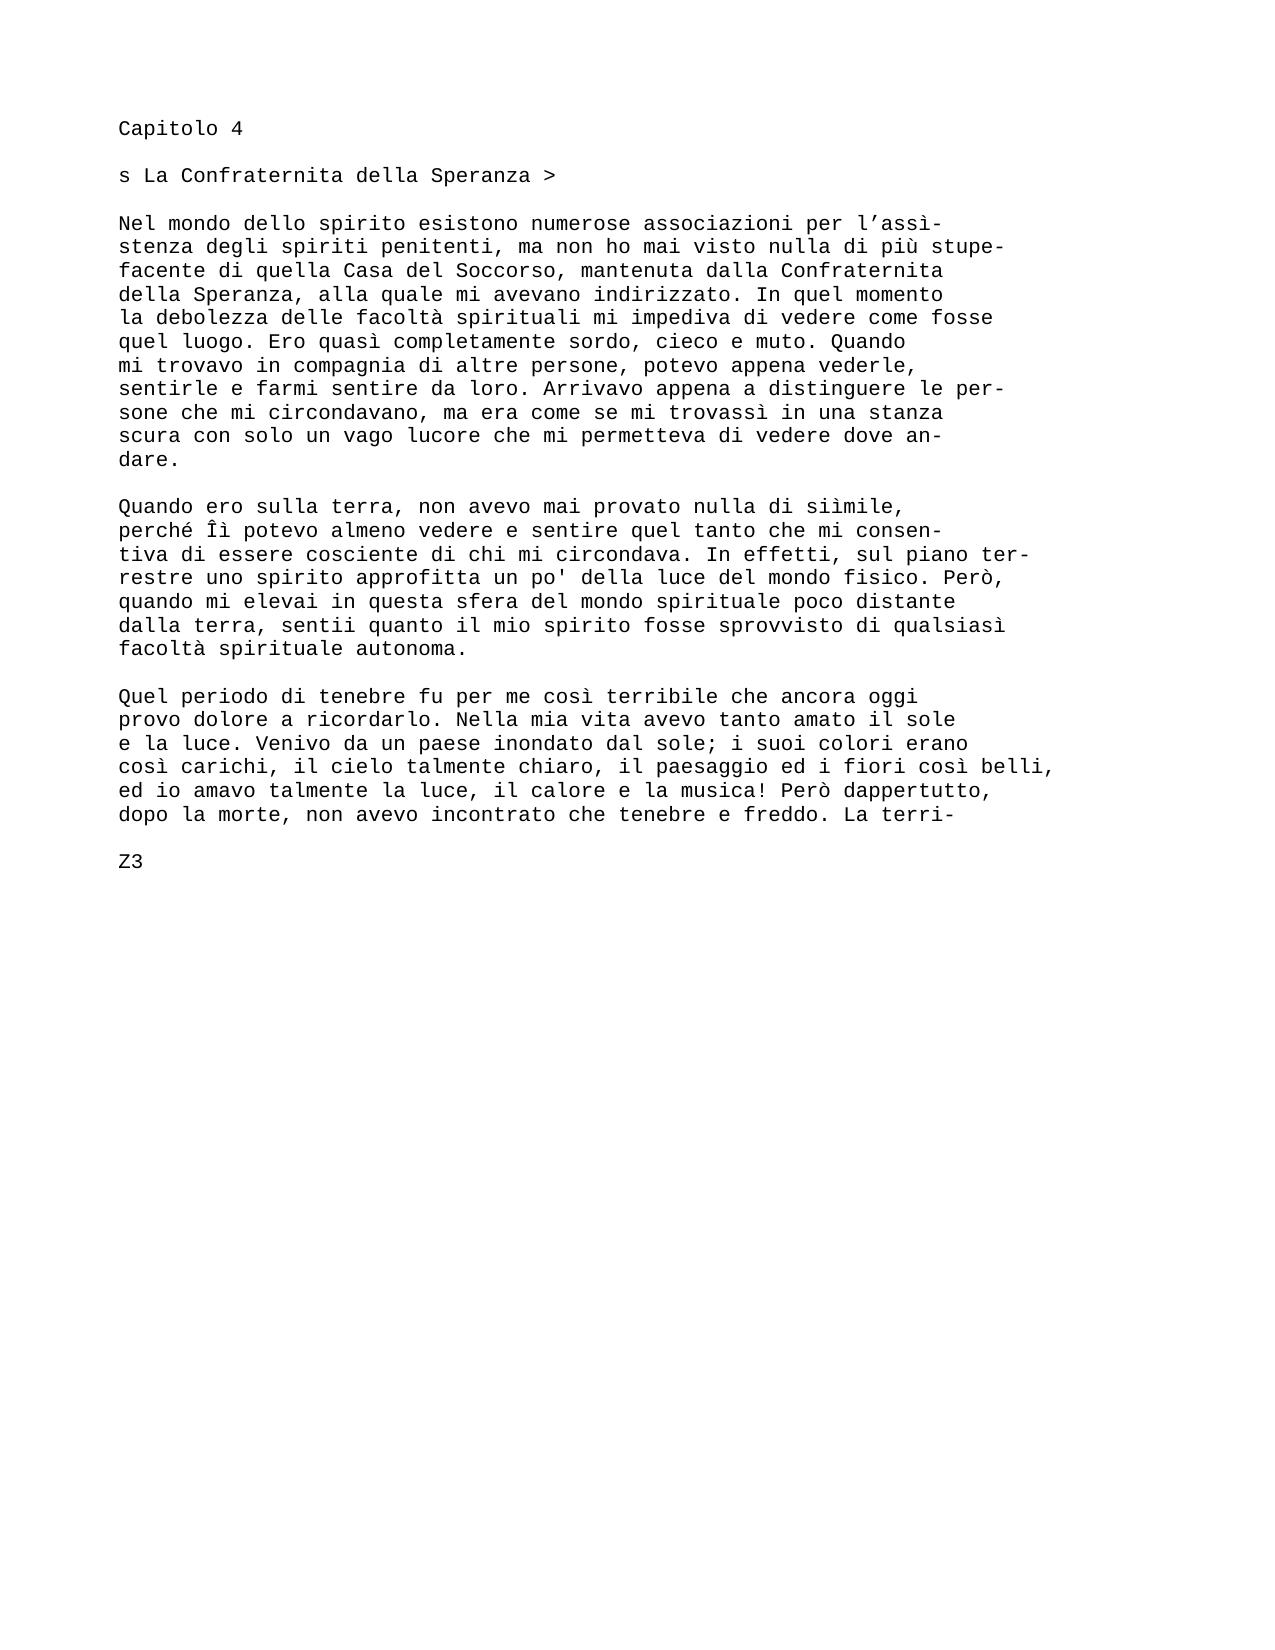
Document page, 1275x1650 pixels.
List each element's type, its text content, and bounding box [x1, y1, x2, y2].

text quando mi elevai in questa sfera del mondo spirituale poco distante [118, 591, 1157, 615]
text s La Confraternita della Speranza > [118, 165, 1157, 189]
text dopo la morte, non avevo incontrato che tenebre e freddo. La terri- [118, 804, 1157, 827]
text stenza degli spiriti penitenti, ma non ho mai visto nulla di più stupe- [118, 236, 1157, 260]
text sentirle e farmi sentire da loro. Arrivavo appena a distinguere le per- [118, 378, 1157, 402]
text restre uno spirito approfitta un po' della luce del mondo fisico. Però, [118, 567, 1157, 591]
text e la luce. Venivo da un paese inondato dal sole; i suoi colori erano [118, 733, 1157, 757]
text quel luogo. Ero quasì completamente sordo, cieco e muto. Quando [118, 331, 1157, 354]
text dalla terra, sentii quanto il mio spirito fosse sprovvisto di qualsiasì [118, 615, 1157, 638]
text Capitolo 4 [118, 118, 1157, 142]
text provo dolore a ricordarlo. Nella mia vita avevo tanto amato il sole [118, 709, 1157, 733]
text Nel mondo dello spirito esistono numerose associazioni per l’assì- [118, 213, 1157, 236]
text la debolezza delle facoltà spirituali mi impediva di vedere come fosse [118, 307, 1157, 331]
text ed io amavo talmente la luce, il calore e la musica! Però dappertutto, [118, 780, 1157, 804]
text scura con solo un vago lucore che mi permetteva di vedere dove an- [118, 426, 1157, 449]
text così carichi, il cielo talmente chiaro, il paesaggio ed i fiori così belli, [118, 757, 1157, 780]
text sone che mi circondavano, ma era come se mi trovassì in una stanza [118, 402, 1157, 426]
text Quando ero sulla terra, non avevo mai provato nulla di siìmile, [118, 496, 1157, 520]
text tiva di essere cosciente di chi mi circondava. In effetti, sul piano ter- [118, 544, 1157, 567]
text Quel periodo di tenebre fu per me così terribile che ancora oggi [118, 686, 1157, 709]
text Z3 [118, 851, 1157, 875]
text facente di quella Casa del Soccorso, mantenuta dalla Confraternita [118, 260, 1157, 284]
text facoltà spirituale autonoma. [118, 638, 1157, 662]
text mi trovavo in compagnia di altre persone, potevo appena vederle, [118, 354, 1157, 378]
text dare. [118, 449, 1157, 473]
text della Speranza, alla quale mi avevano indirizzato. In quel momento [118, 284, 1157, 307]
text perché Îì potevo almeno vedere e sentire quel tanto che mi consen- [118, 520, 1157, 544]
